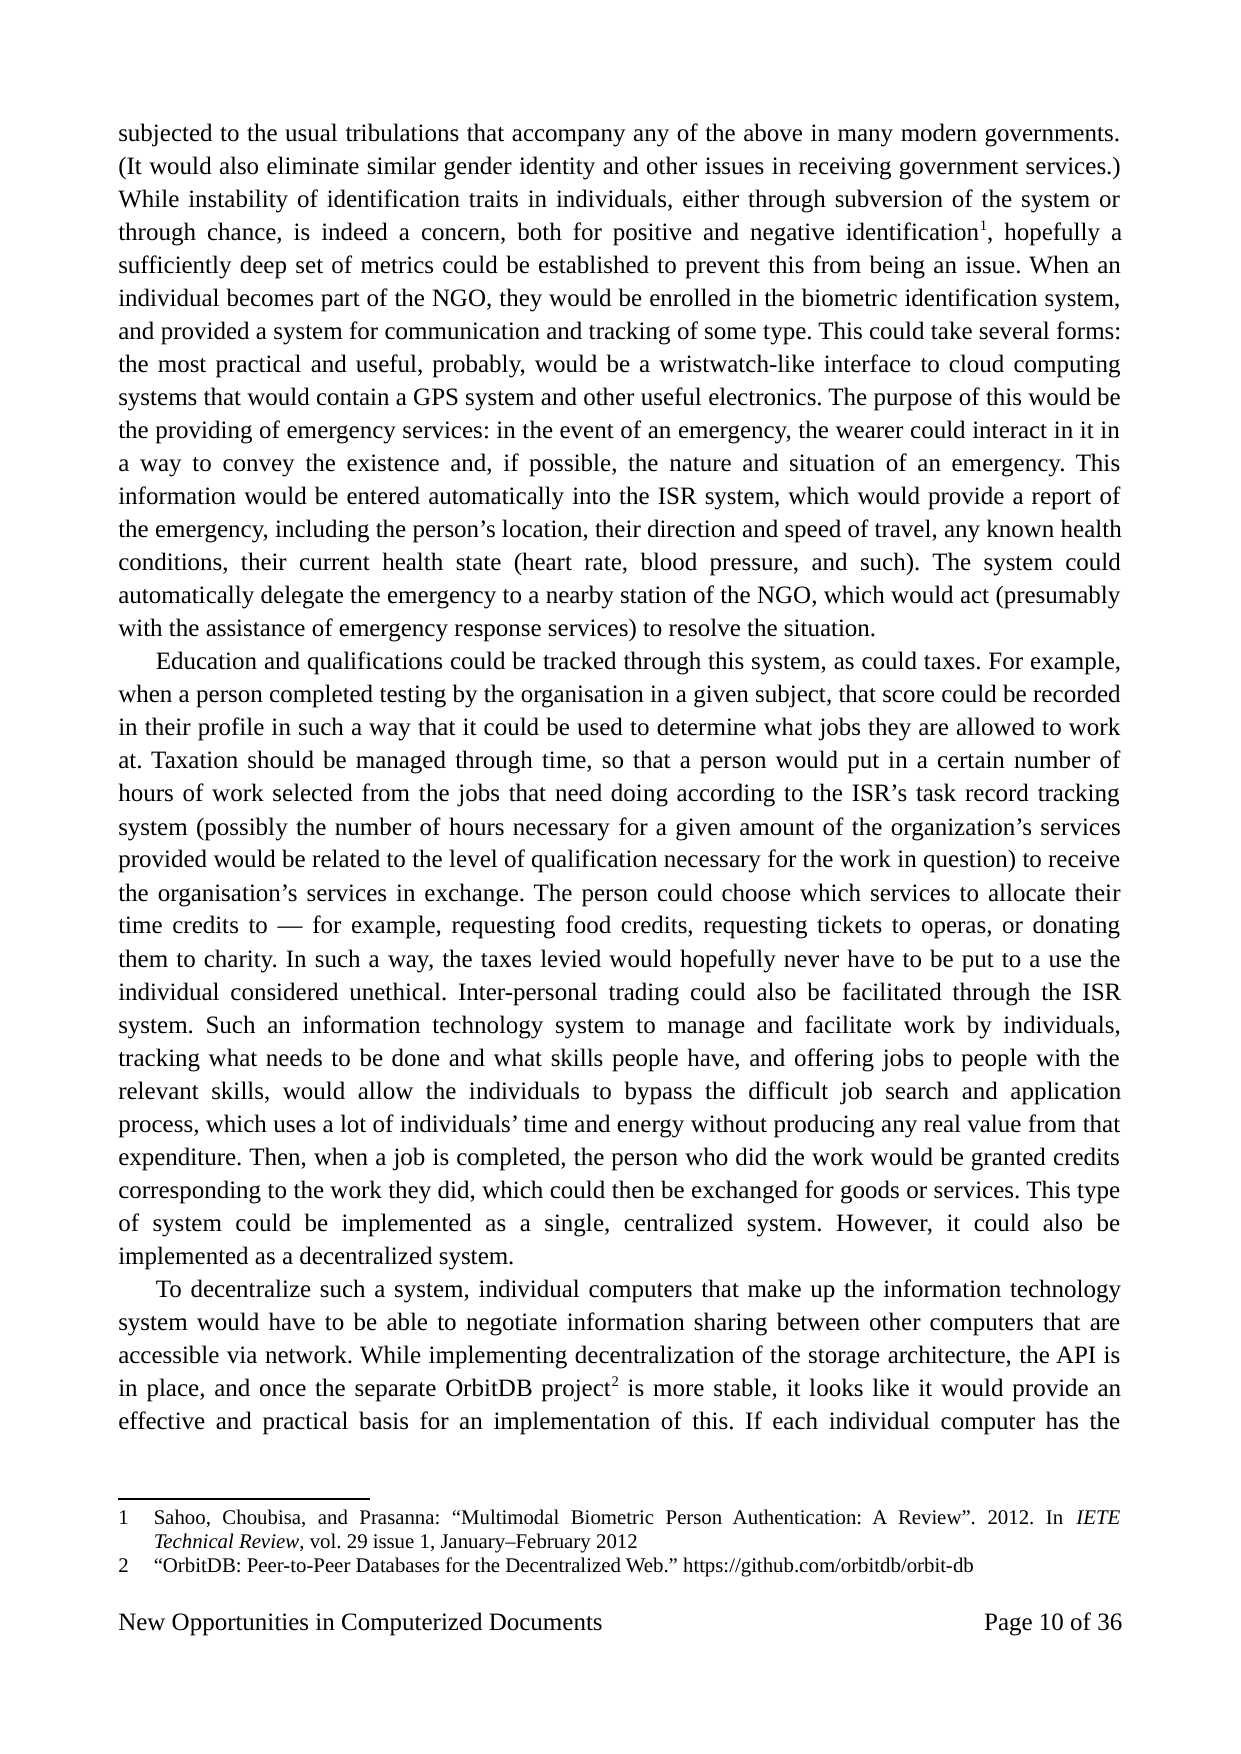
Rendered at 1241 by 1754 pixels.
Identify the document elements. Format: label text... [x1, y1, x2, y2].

text Sahoo, Choubisa, and Prasanna: “Multimodal Biometric Person Authentication: A Review”. 2012. In IETE Technical Review, vol. 29 issue 1, January–February 2012 [118, 1505, 1122, 1553]
text “OrbitDB: Peer-to-Peer Databases for the Decentralized Web.” https://github.com/orbitdb/orbit-db [118, 1553, 1122, 1577]
text subjected to the usual tribulations that accompany any of the above in many modern governments. (It would also eliminate similar gender identity and other issues in receiving government services.) While instability of identification traits in individuals, either through subversion of the system or through chance, is indeed a concern, both for positive and negative identification, hopefully a sufficiently deep set of metrics could be established to prevent this from being an issue. When an individual becomes part of the NGO, they would be enrolled in the biometric identification system, and provided a system for communication and tracking of some type. This could take several forms: the most practical and useful, probably, would be a wristwatch-like interface to cloud computing systems that would contain a GPS system and other useful electronics. The purpose of this would be the providing of emergency services: in the event of an emergency, the wearer could interact in it in a way to convey the existence and, if possible, the nature and situation of an emergency. This information would be entered automatically into the ISR system, which would provide a report of the emergency, including the person’s location, their direction and speed of travel, any known health conditions, their current health state (heart rate, blood pressure, and such). The system could automatically delegate the emergency to a nearby station of the NGO, which would act (presumably with the assistance of emergency response services) to resolve the situation. [118, 118, 1122, 642]
text Education and qualifications could be tracked through this system, as could taxes. For example, when a person completed testing by the organisation in a given subject, that score could be recorded in their profile in such a way that it could be used to determine what jobs they are allowed to work at. Taxation should be managed through time, so that a person would put in a certain number of hours of work selected from the jobs that need doing according to the ISR’s task record tracking system (possibly the number of hours necessary for a given amount of the organization’s services provided would be related to the level of qualification necessary for the work in question) to receive the organisation’s services in exchange. The person could choose which services to allocate their time credits to — for example, requesting food credits, requesting tickets to operas, or donating them to charity. In such a way, the taxes levied would hopefully never have to be put to a use the individual considered unethical. Inter-personal trading could also be facilitated through the ISR system. Such an information technology system to manage and facilitate work by individuals, tracking what needs to be done and what skills people have, and offering jobs to people with the relevant skills, would allow the individuals to bypass the difficult job search and application process, which uses a lot of individuals’ time and energy without producing any real value from that expenditure. Then, when a job is completed, the person who did the work would be granted credits corresponding to the work they did, which could then be exchanged for goods or services. This type of system could be implemented as a single, centralized system. However, it could also be implemented as a decentralized system. [118, 646, 1122, 1269]
text To decentralize such a system, individual computers that make up the information technology system would have to be able to negotiate information sharing between other computers that are accessible via network. While implementing decentralization of the storage architecture, the API is in place, and once the separate OrbitDB project is more stable, it looks like it would provide an effective and practical basis for an implementation of this. If each individual computer has the [118, 1274, 1122, 1435]
